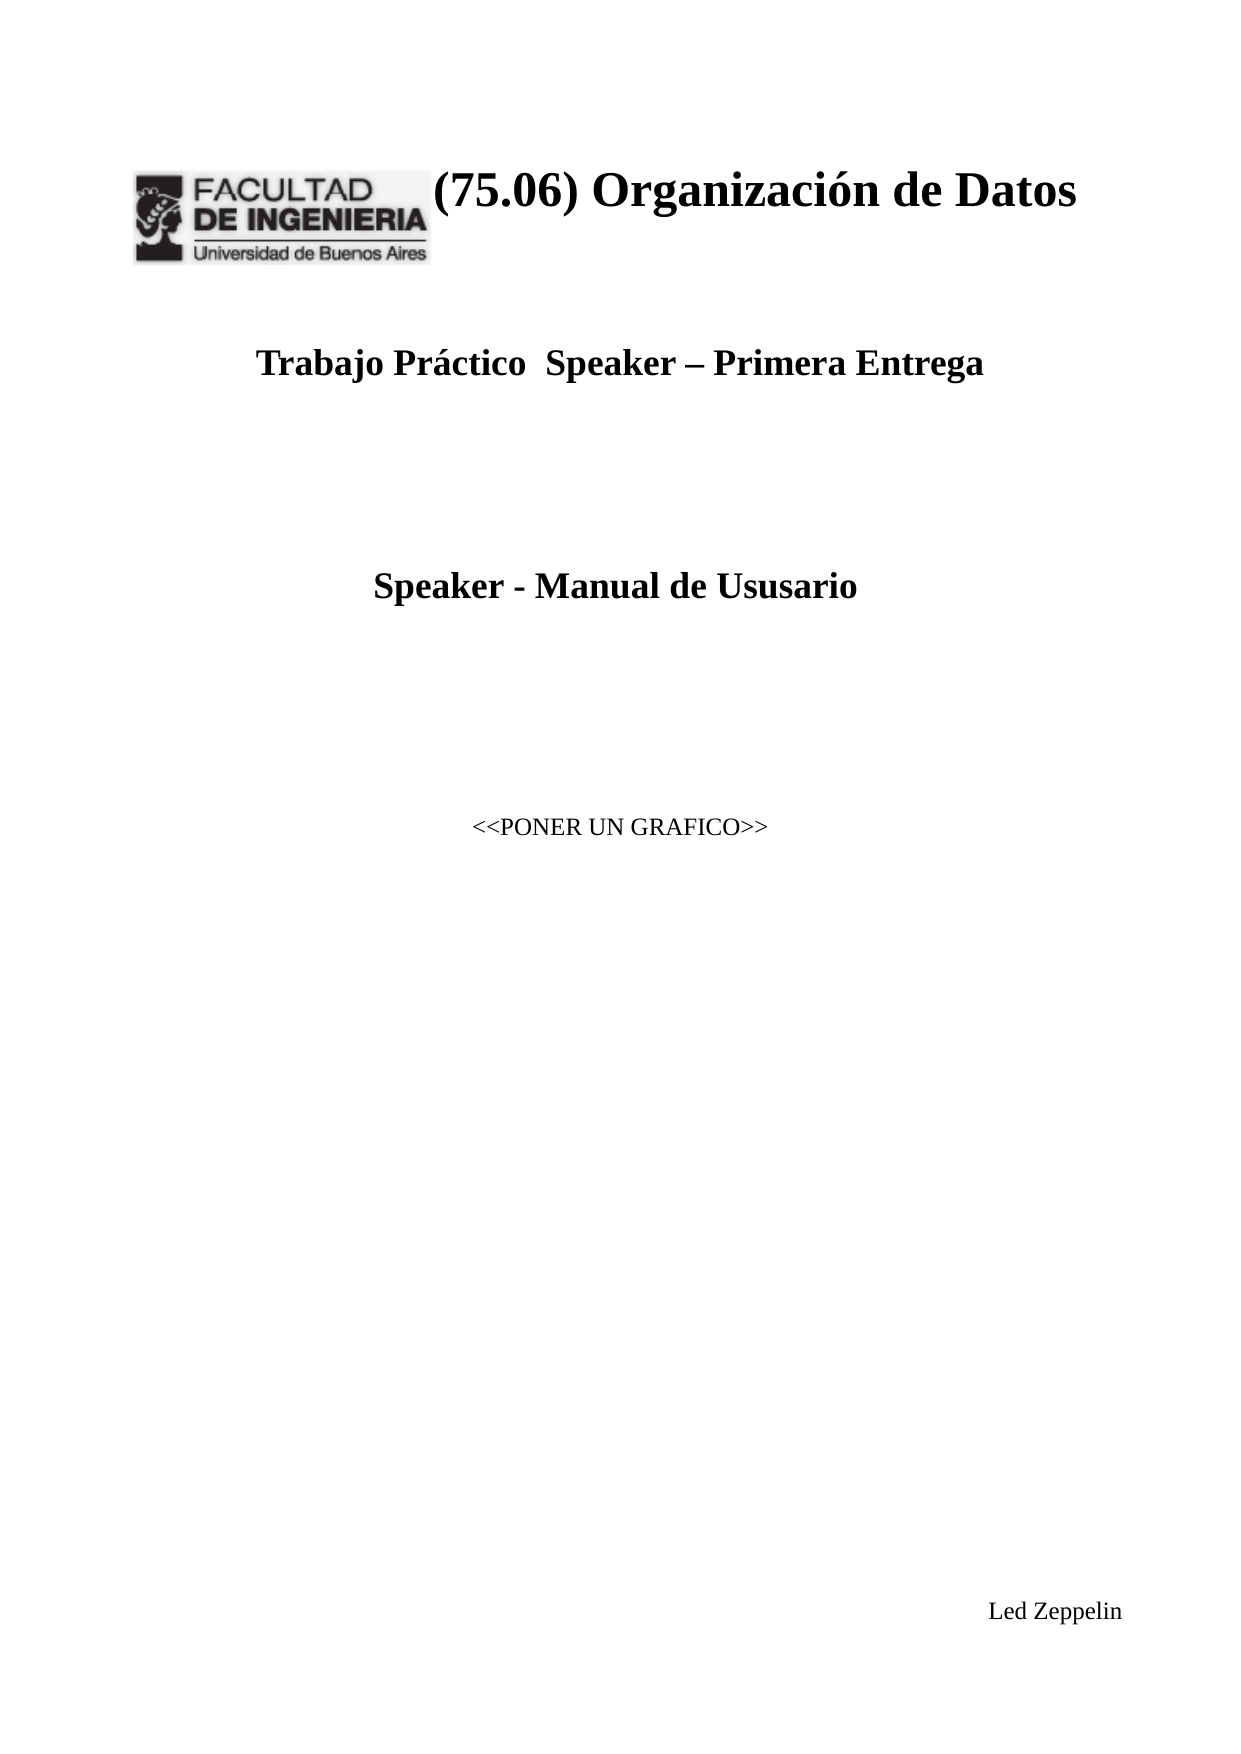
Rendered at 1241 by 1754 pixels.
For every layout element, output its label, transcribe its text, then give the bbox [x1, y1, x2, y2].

text <<PONER UN GRAFICO>> [118, 812, 1122, 841]
text Trabajo Práctico Speaker – Primera Entrega [118, 341, 1122, 384]
text Led Zeppelin [118, 1596, 1122, 1625]
text Speaker - Manual de Ususario [118, 563, 1122, 606]
picture [132, 169, 433, 267]
text (75.06) Organización de Datos [118, 159, 1122, 217]
